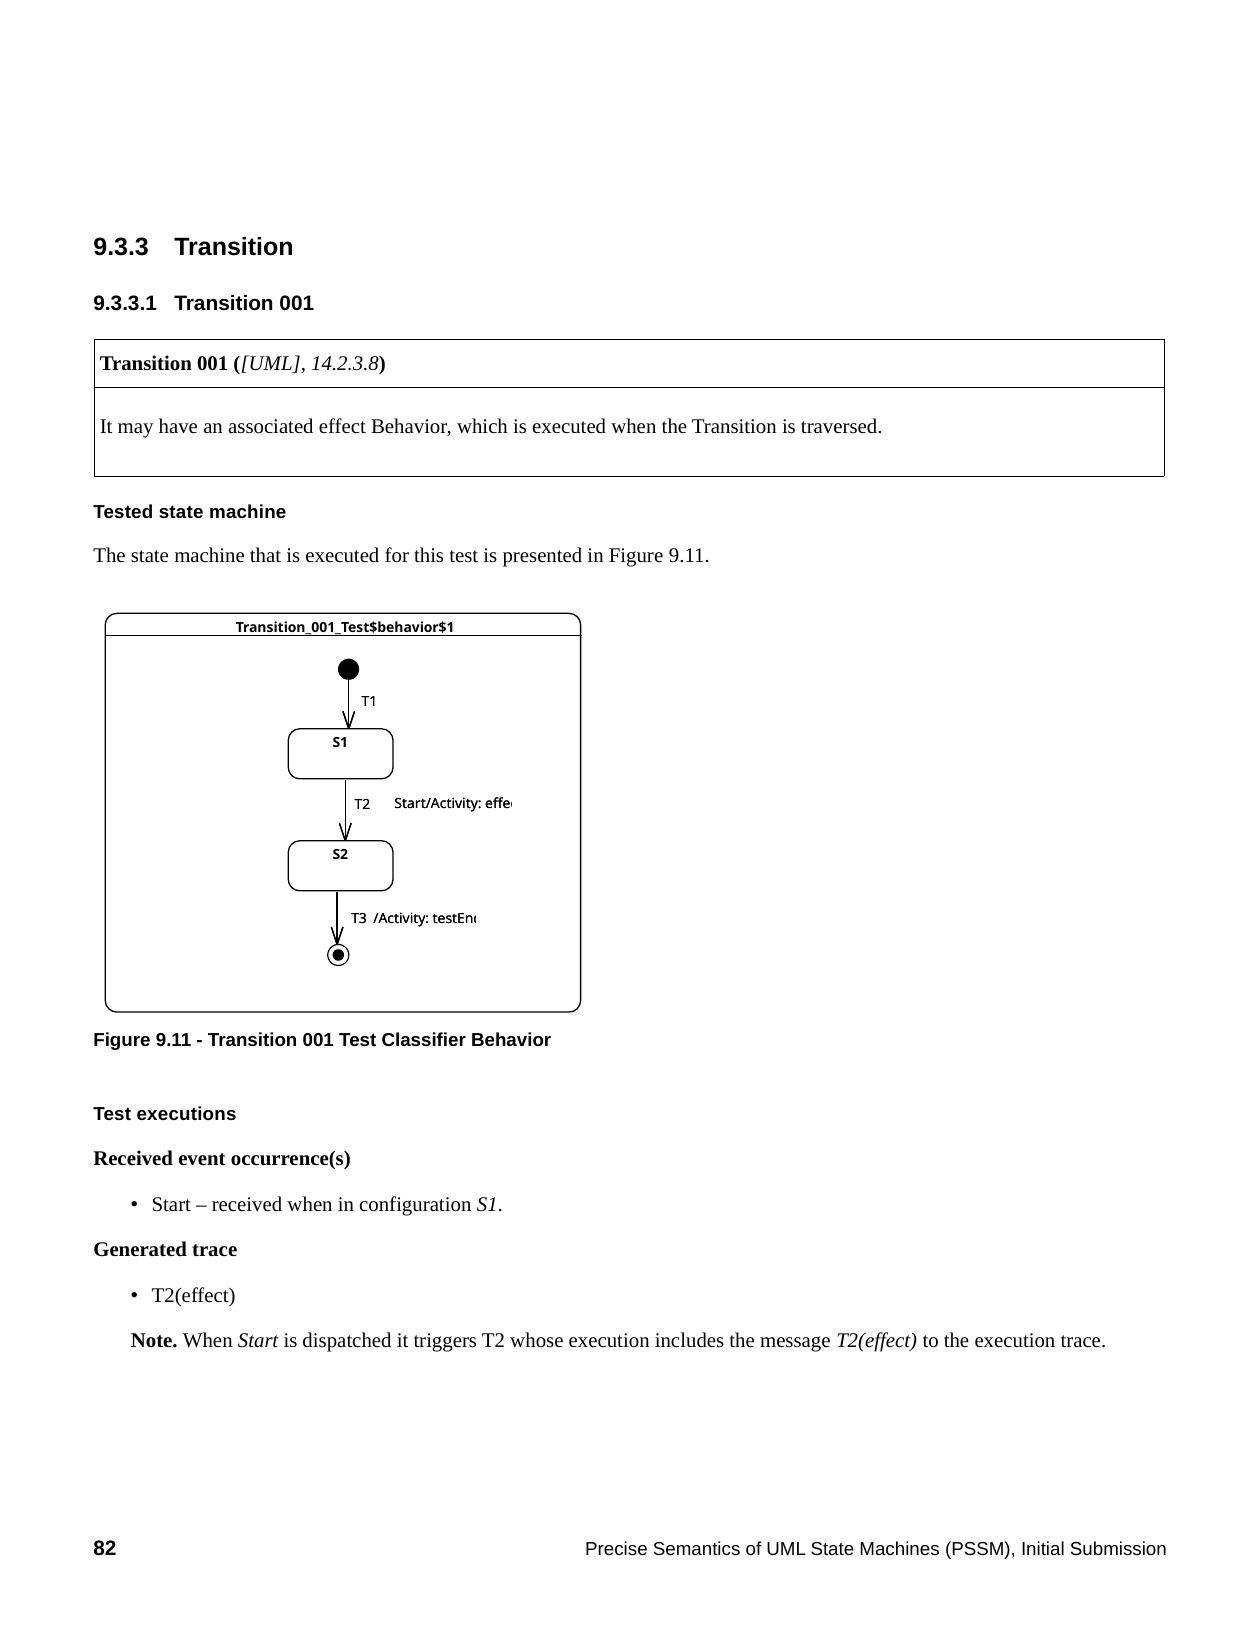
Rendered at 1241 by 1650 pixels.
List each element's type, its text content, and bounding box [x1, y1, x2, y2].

text Received event occurrence(s) [93, 1146, 1164, 1170]
subtitle Test executions [93, 1103, 1164, 1125]
text Note. When Start is dispatched it triggers T2 whose execution includes the message T2(effect) to the execution trace. [131, 1328, 1164, 1352]
list Start – received when in configuration S1. [131, 1191, 1164, 1216]
list T2(effect) [131, 1282, 1164, 1307]
subtitle Transition [93, 231, 1164, 260]
table_cell It may have an associated effect Behavior, which is executed when the Transition is traversed. [95, 388, 1164, 476]
text Figure 9.11 - Transition 001 Test Classifier Behavior [93, 601, 654, 1050]
text Generated trace [93, 1237, 1164, 1261]
text The state machine that is executed for this test is presented in Figure 9.11. [93, 543, 1164, 567]
subtitle Tested state machine [93, 501, 1164, 522]
table_header Transition 001 ([UML], 14.2.3.8) [95, 340, 1164, 387]
subtitle Transition 001 [93, 289, 1164, 314]
